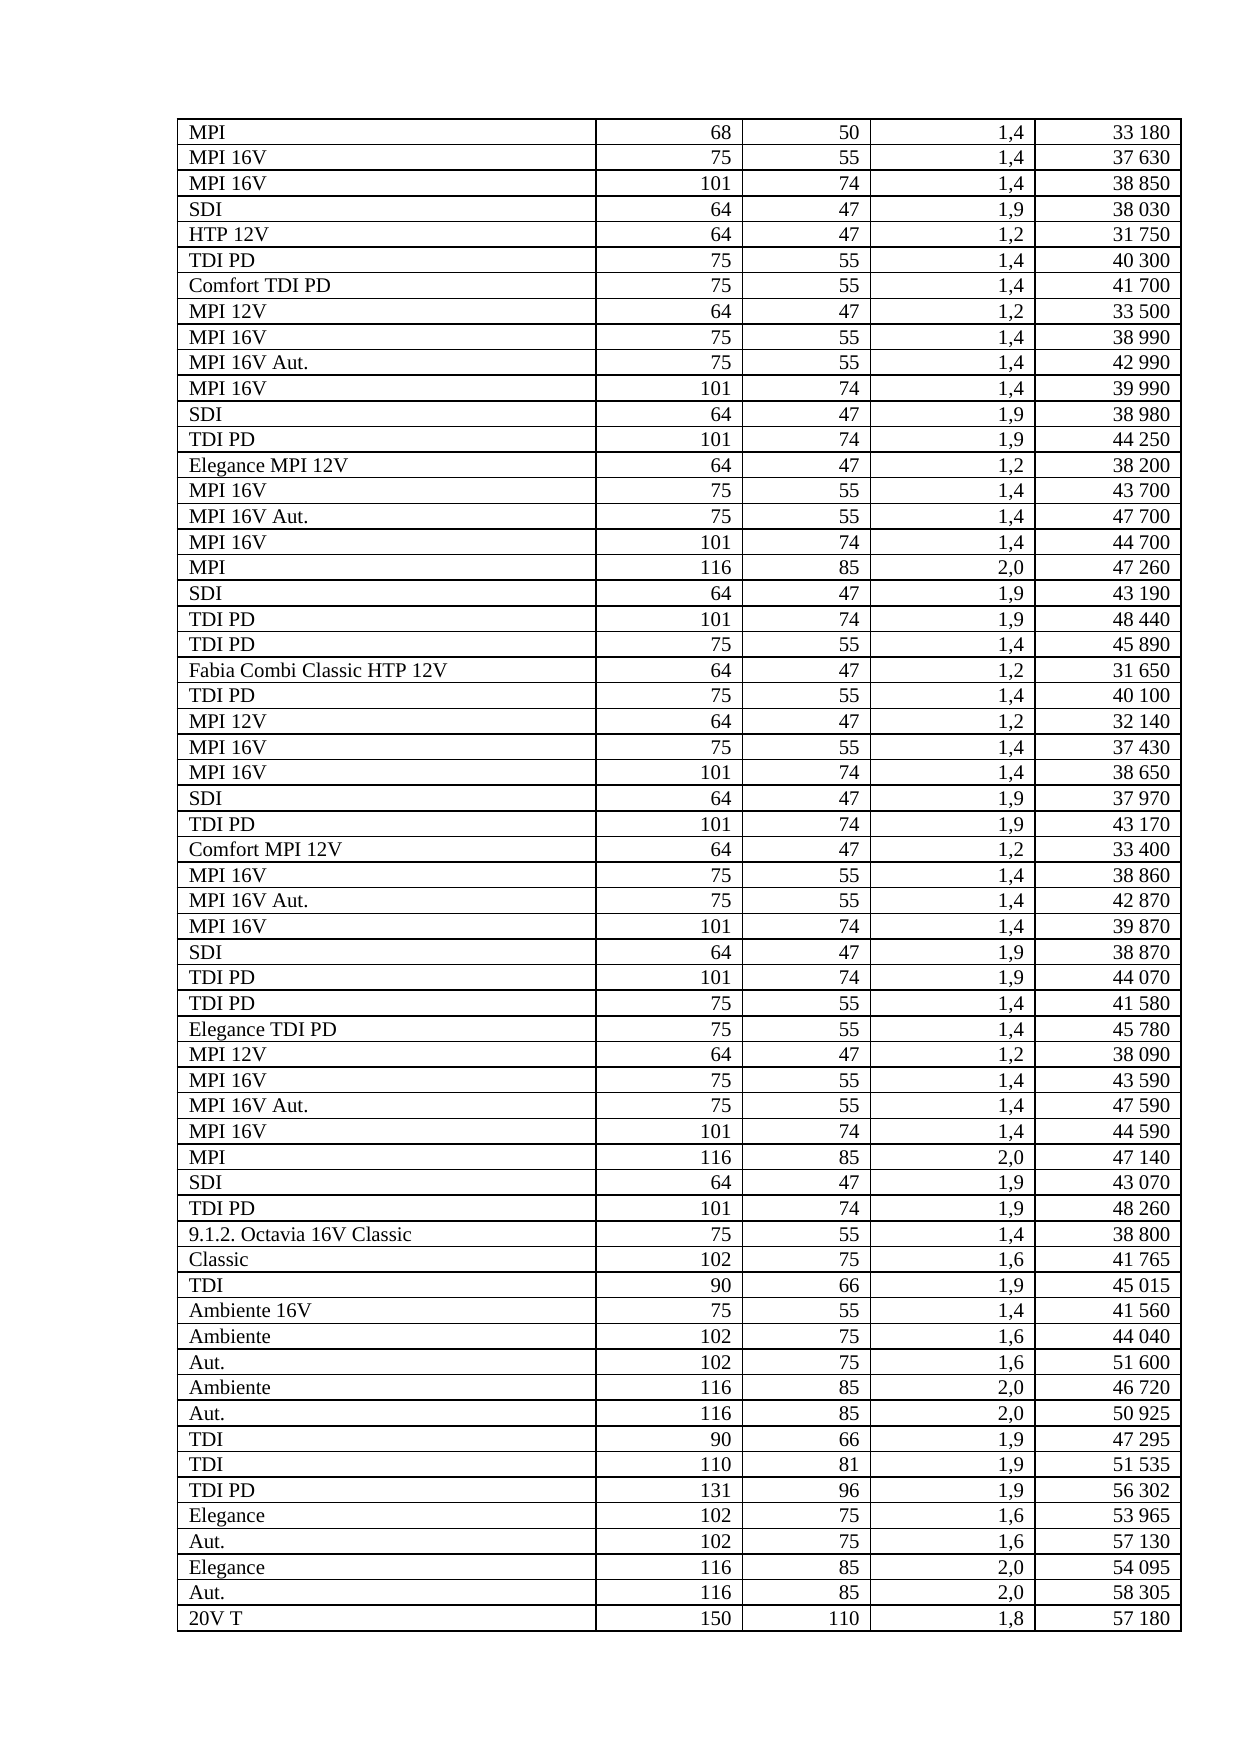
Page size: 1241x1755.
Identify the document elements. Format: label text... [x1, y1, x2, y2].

table_cell 47 [743, 299, 870, 323]
table_cell 85 [743, 1401, 870, 1425]
table_cell 31 750 [1036, 222, 1180, 246]
table_cell 1,4 [871, 350, 1034, 374]
table_cell 1,9 [871, 581, 1034, 605]
table_cell 1,4 [871, 735, 1034, 759]
table_cell 55 [743, 478, 870, 502]
table_cell TDI PD [178, 812, 595, 836]
table_cell 74 [743, 607, 870, 631]
table_cell 1,6 [871, 1324, 1034, 1348]
table_cell Ambiente [178, 1375, 595, 1399]
table_cell Fabia Combi Classic HTP 12V [178, 658, 595, 682]
table_cell Ambiente [178, 1324, 595, 1348]
table_cell 57 180 [1036, 1606, 1180, 1630]
table_cell 50 [743, 120, 870, 144]
table_cell 47 [743, 709, 870, 733]
table_cell Elegance MPI 12V [178, 453, 595, 477]
table_cell 116 [597, 1555, 742, 1579]
table_cell 64 [597, 453, 742, 477]
table_cell 1,4 [871, 376, 1034, 400]
table_cell 1,8 [871, 1606, 1034, 1630]
table_cell 42 990 [1036, 350, 1180, 374]
table_cell 75 [597, 478, 742, 502]
table_cell 102 [597, 1350, 742, 1374]
table_cell MPI 16V [178, 863, 595, 887]
table_cell 75 [743, 1324, 870, 1348]
table_cell 1,9 [871, 786, 1034, 810]
table_cell 55 [743, 863, 870, 887]
table_cell 102 [597, 1503, 742, 1527]
table_cell 75 [597, 991, 742, 1015]
table_cell 43 700 [1036, 478, 1180, 502]
table_cell 116 [597, 1145, 742, 1169]
table_cell 1,9 [871, 197, 1034, 221]
table_cell Elegance [178, 1555, 595, 1579]
table_cell 2,0 [871, 1145, 1034, 1169]
table_cell MPI 16V Aut. [178, 888, 595, 912]
table_cell 64 [597, 1042, 742, 1066]
table_cell 101 [597, 1119, 742, 1143]
table_cell 64 [597, 940, 742, 964]
table_cell 1,9 [871, 965, 1034, 989]
table_cell 53 965 [1036, 1503, 1180, 1527]
table_cell 75 [597, 504, 742, 528]
table_cell 101 [597, 607, 742, 631]
table_cell 75 [597, 273, 742, 297]
table_cell 1,4 [871, 632, 1034, 656]
table_cell TDI PD [178, 248, 595, 272]
table_cell 1,4 [871, 683, 1034, 707]
table_cell SDI [178, 402, 595, 426]
table_cell 55 [743, 1093, 870, 1117]
table_cell 55 [743, 350, 870, 374]
table_cell 85 [743, 1375, 870, 1399]
table_cell TDI PD [178, 1196, 595, 1220]
table_cell 9.1.2. Octavia 16V Classic [178, 1222, 595, 1246]
table_cell 38 200 [1036, 453, 1180, 477]
table_cell 55 [743, 273, 870, 297]
table_cell 102 [597, 1324, 742, 1348]
table_cell 64 [597, 299, 742, 323]
table_cell 1,6 [871, 1529, 1034, 1553]
table_cell 1,6 [871, 1247, 1034, 1271]
table_cell 64 [597, 1170, 742, 1194]
table_cell 2,0 [871, 1375, 1034, 1399]
table_cell 47 [743, 940, 870, 964]
table_cell 81 [743, 1452, 870, 1476]
table_cell 110 [743, 1606, 870, 1630]
table_cell 56 302 [1036, 1478, 1180, 1502]
table_cell 75 [597, 683, 742, 707]
table_cell 1,4 [871, 120, 1034, 144]
table_cell MPI [178, 1145, 595, 1169]
table_cell 47 [743, 197, 870, 221]
table_cell 64 [597, 658, 742, 682]
table_cell 96 [743, 1478, 870, 1502]
table_cell 57 130 [1036, 1529, 1180, 1553]
table_cell 55 [743, 735, 870, 759]
table_cell 45 015 [1036, 1273, 1180, 1297]
table_cell 85 [743, 1555, 870, 1579]
table_cell TDI [178, 1427, 595, 1451]
table_cell 55 [743, 991, 870, 1015]
table_cell Aut. [178, 1401, 595, 1425]
table_cell 1,9 [871, 1427, 1034, 1451]
table_cell 2,0 [871, 1555, 1034, 1579]
table_cell 74 [743, 171, 870, 195]
table_cell 1,4 [871, 248, 1034, 272]
table_cell 37 430 [1036, 735, 1180, 759]
table_cell Aut. [178, 1529, 595, 1553]
table_cell 47 [743, 402, 870, 426]
table_cell 1,9 [871, 427, 1034, 451]
table_cell 1,4 [871, 1017, 1034, 1041]
table_cell 41 580 [1036, 991, 1180, 1015]
table_cell 102 [597, 1247, 742, 1271]
table_cell 48 440 [1036, 607, 1180, 631]
table_cell TDI PD [178, 965, 595, 989]
table_cell 74 [743, 965, 870, 989]
table_cell 1,9 [871, 940, 1034, 964]
table_cell MPI 16V [178, 171, 595, 195]
table_cell Aut. [178, 1580, 595, 1604]
table_cell 45 890 [1036, 632, 1180, 656]
table_cell 41 700 [1036, 273, 1180, 297]
table_cell 131 [597, 1478, 742, 1502]
table_cell 42 870 [1036, 888, 1180, 912]
table_cell 2,0 [871, 1401, 1034, 1425]
table_cell 75 [743, 1529, 870, 1553]
table_cell 43 590 [1036, 1068, 1180, 1092]
table_cell 102 [597, 1529, 742, 1553]
table_cell 75 [597, 888, 742, 912]
table_cell 51 600 [1036, 1350, 1180, 1374]
table_cell 48 260 [1036, 1196, 1180, 1220]
table_cell 38 650 [1036, 760, 1180, 784]
table_cell 1,2 [871, 453, 1034, 477]
table_cell Ambiente 16V [178, 1298, 595, 1322]
table_cell 39 990 [1036, 376, 1180, 400]
table_cell 64 [597, 402, 742, 426]
table_cell 32 140 [1036, 709, 1180, 733]
table_cell SDI [178, 581, 595, 605]
table_cell MPI 16V [178, 914, 595, 938]
table_cell 47 [743, 453, 870, 477]
table_cell 1,9 [871, 1273, 1034, 1297]
table_cell 64 [597, 197, 742, 221]
table_cell 40 300 [1036, 248, 1180, 272]
table_cell 1,2 [871, 709, 1034, 733]
table_cell 85 [743, 1145, 870, 1169]
table_cell 55 [743, 1068, 870, 1092]
table_cell 75 [597, 735, 742, 759]
table_cell HTP 12V [178, 222, 595, 246]
table_cell 75 [597, 145, 742, 169]
table_cell 75 [597, 1017, 742, 1041]
table_cell 41 765 [1036, 1247, 1180, 1271]
table_cell 1,2 [871, 1042, 1034, 1066]
table_cell 66 [743, 1273, 870, 1297]
table_cell 1,4 [871, 991, 1034, 1015]
table_cell 38 800 [1036, 1222, 1180, 1246]
table_cell 38 990 [1036, 325, 1180, 349]
table_cell Classic [178, 1247, 595, 1271]
table_cell 40 100 [1036, 683, 1180, 707]
table_cell 1,6 [871, 1350, 1034, 1374]
table_cell 90 [597, 1427, 742, 1451]
table_cell 55 [743, 683, 870, 707]
table_cell 43 170 [1036, 812, 1180, 836]
table_cell 43 190 [1036, 581, 1180, 605]
table_cell 33 500 [1036, 299, 1180, 323]
table_cell 1,4 [871, 504, 1034, 528]
table_cell 47 295 [1036, 1427, 1180, 1451]
table_cell 38 870 [1036, 940, 1180, 964]
table_cell 37 630 [1036, 145, 1180, 169]
table_cell 1,9 [871, 402, 1034, 426]
table_cell MPI 16V [178, 478, 595, 502]
table_cell 74 [743, 376, 870, 400]
table_cell 101 [597, 965, 742, 989]
table_cell 47 [743, 222, 870, 246]
table_cell 75 [743, 1503, 870, 1527]
table_cell Elegance [178, 1503, 595, 1527]
table_cell 116 [597, 1580, 742, 1604]
table_cell 75 [597, 632, 742, 656]
table_cell 55 [743, 1222, 870, 1246]
table_cell 47 [743, 837, 870, 861]
table_cell 41 560 [1036, 1298, 1180, 1322]
table_cell 1,2 [871, 299, 1034, 323]
table_cell 85 [743, 555, 870, 579]
table_cell 38 030 [1036, 197, 1180, 221]
table_cell 33 180 [1036, 120, 1180, 144]
table_cell 38 980 [1036, 402, 1180, 426]
table_cell 38 860 [1036, 863, 1180, 887]
table_cell MPI 12V [178, 1042, 595, 1066]
table_cell MPI 16V Aut. [178, 1093, 595, 1117]
table_cell 47 [743, 581, 870, 605]
table_cell 75 [597, 863, 742, 887]
table_cell 1,4 [871, 1222, 1034, 1246]
table_cell 2,0 [871, 555, 1034, 579]
table_cell MPI 16V [178, 325, 595, 349]
table_cell 74 [743, 914, 870, 938]
table_cell MPI [178, 555, 595, 579]
table_cell SDI [178, 1170, 595, 1194]
table_cell 33 400 [1036, 837, 1180, 861]
table_cell MPI 16V [178, 530, 595, 554]
table_cell SDI [178, 197, 595, 221]
table_cell 1,4 [871, 1068, 1034, 1092]
table_cell 64 [597, 837, 742, 861]
table_cell MPI 16V [178, 735, 595, 759]
table_cell 44 590 [1036, 1119, 1180, 1143]
table_cell 74 [743, 530, 870, 554]
table_cell 51 535 [1036, 1452, 1180, 1476]
table_cell TDI PD [178, 427, 595, 451]
table_cell 64 [597, 709, 742, 733]
table_cell 55 [743, 1298, 870, 1322]
table_cell 101 [597, 530, 742, 554]
table_cell 1,9 [871, 812, 1034, 836]
table_cell 101 [597, 171, 742, 195]
table_cell 66 [743, 1427, 870, 1451]
table_cell 2,0 [871, 1580, 1034, 1604]
table_cell 44 700 [1036, 530, 1180, 554]
table_cell 55 [743, 325, 870, 349]
table_cell 75 [597, 1298, 742, 1322]
table_cell 1,9 [871, 607, 1034, 631]
table_cell 75 [743, 1350, 870, 1374]
table_cell 31 650 [1036, 658, 1180, 682]
table_cell 47 [743, 786, 870, 810]
table_cell Comfort TDI PD [178, 273, 595, 297]
table_cell TDI PD [178, 991, 595, 1015]
table_cell 1,9 [871, 1452, 1034, 1476]
table_cell 47 700 [1036, 504, 1180, 528]
table_cell 74 [743, 760, 870, 784]
table_cell TDI PD [178, 632, 595, 656]
table_cell 47 590 [1036, 1093, 1180, 1117]
table_cell TDI [178, 1452, 595, 1476]
table_cell 1,2 [871, 658, 1034, 682]
table_cell 1,6 [871, 1503, 1034, 1527]
table_cell 1,4 [871, 171, 1034, 195]
table_cell 38 090 [1036, 1042, 1180, 1066]
table_cell 75 [597, 1093, 742, 1117]
table_cell 38 850 [1036, 171, 1180, 195]
table_cell 47 [743, 658, 870, 682]
table_cell TDI [178, 1273, 595, 1297]
table_cell MPI 16V [178, 760, 595, 784]
table_cell 1,2 [871, 837, 1034, 861]
table_cell Comfort MPI 12V [178, 837, 595, 861]
table_cell MPI [178, 120, 595, 144]
table_cell 45 780 [1036, 1017, 1180, 1041]
table_cell 1,4 [871, 273, 1034, 297]
table_cell MPI 16V Aut. [178, 350, 595, 374]
table_cell 1,4 [871, 760, 1034, 784]
table_cell 75 [597, 350, 742, 374]
table_cell 47 [743, 1170, 870, 1194]
table_cell 47 [743, 1042, 870, 1066]
table_cell 47 260 [1036, 555, 1180, 579]
table_cell 44 040 [1036, 1324, 1180, 1348]
table_cell 1,4 [871, 1298, 1034, 1322]
table_cell 74 [743, 427, 870, 451]
table_cell 101 [597, 376, 742, 400]
table_cell 55 [743, 145, 870, 169]
table_cell 75 [597, 1222, 742, 1246]
table_cell 116 [597, 1375, 742, 1399]
table_cell 74 [743, 1119, 870, 1143]
table_cell 1,2 [871, 222, 1034, 246]
table_cell MPI 16V [178, 145, 595, 169]
table_cell TDI PD [178, 607, 595, 631]
table_cell MPI 12V [178, 299, 595, 323]
table_cell SDI [178, 786, 595, 810]
table_cell 44 070 [1036, 965, 1180, 989]
table_cell SDI [178, 940, 595, 964]
table_cell Elegance TDI PD [178, 1017, 595, 1041]
table_cell 116 [597, 1401, 742, 1425]
table_cell 58 305 [1036, 1580, 1180, 1604]
table_cell MPI 16V [178, 376, 595, 400]
table_cell 43 070 [1036, 1170, 1180, 1194]
table_cell 1,4 [871, 145, 1034, 169]
table_cell 1,4 [871, 914, 1034, 938]
table_cell TDI PD [178, 1478, 595, 1502]
table_cell 55 [743, 504, 870, 528]
table_cell MPI 16V [178, 1068, 595, 1092]
table_cell MPI 12V [178, 709, 595, 733]
table_cell 116 [597, 555, 742, 579]
table_cell 55 [743, 888, 870, 912]
table_cell 37 970 [1036, 786, 1180, 810]
table_cell 55 [743, 1017, 870, 1041]
table_cell 47 140 [1036, 1145, 1180, 1169]
table_cell 74 [743, 812, 870, 836]
table_cell 101 [597, 1196, 742, 1220]
table_cell 101 [597, 427, 742, 451]
table_cell 55 [743, 248, 870, 272]
table_cell 64 [597, 581, 742, 605]
table_cell TDI PD [178, 683, 595, 707]
table_cell 74 [743, 1196, 870, 1220]
table_cell MPI 16V Aut. [178, 504, 595, 528]
table_cell 54 095 [1036, 1555, 1180, 1579]
table_cell 1,4 [871, 530, 1034, 554]
table_cell 110 [597, 1452, 742, 1476]
table_cell 1,9 [871, 1478, 1034, 1502]
table_cell 1,9 [871, 1196, 1034, 1220]
table_cell 75 [597, 1068, 742, 1092]
table_cell 68 [597, 120, 742, 144]
table_cell 101 [597, 812, 742, 836]
table_cell 75 [597, 248, 742, 272]
table_cell 101 [597, 760, 742, 784]
table_cell 44 250 [1036, 427, 1180, 451]
table_cell 1,4 [871, 863, 1034, 887]
table_cell 101 [597, 914, 742, 938]
table_cell MPI 16V [178, 1119, 595, 1143]
table_cell 64 [597, 786, 742, 810]
table_cell 20V T [178, 1606, 595, 1630]
table_cell 64 [597, 222, 742, 246]
table_cell 1,4 [871, 888, 1034, 912]
table_cell 50 925 [1036, 1401, 1180, 1425]
table_cell 55 [743, 632, 870, 656]
table_cell 1,9 [871, 1170, 1034, 1194]
table_cell 1,4 [871, 478, 1034, 502]
table_cell 46 720 [1036, 1375, 1180, 1399]
table_cell 90 [597, 1273, 742, 1297]
table_cell 1,4 [871, 1093, 1034, 1117]
table_cell 75 [743, 1247, 870, 1271]
table_cell 39 870 [1036, 914, 1180, 938]
table_cell 85 [743, 1580, 870, 1604]
table_cell 1,4 [871, 1119, 1034, 1143]
table_cell 1,4 [871, 325, 1034, 349]
table_cell 150 [597, 1606, 742, 1630]
table_cell Aut. [178, 1350, 595, 1374]
table_cell 75 [597, 325, 742, 349]
